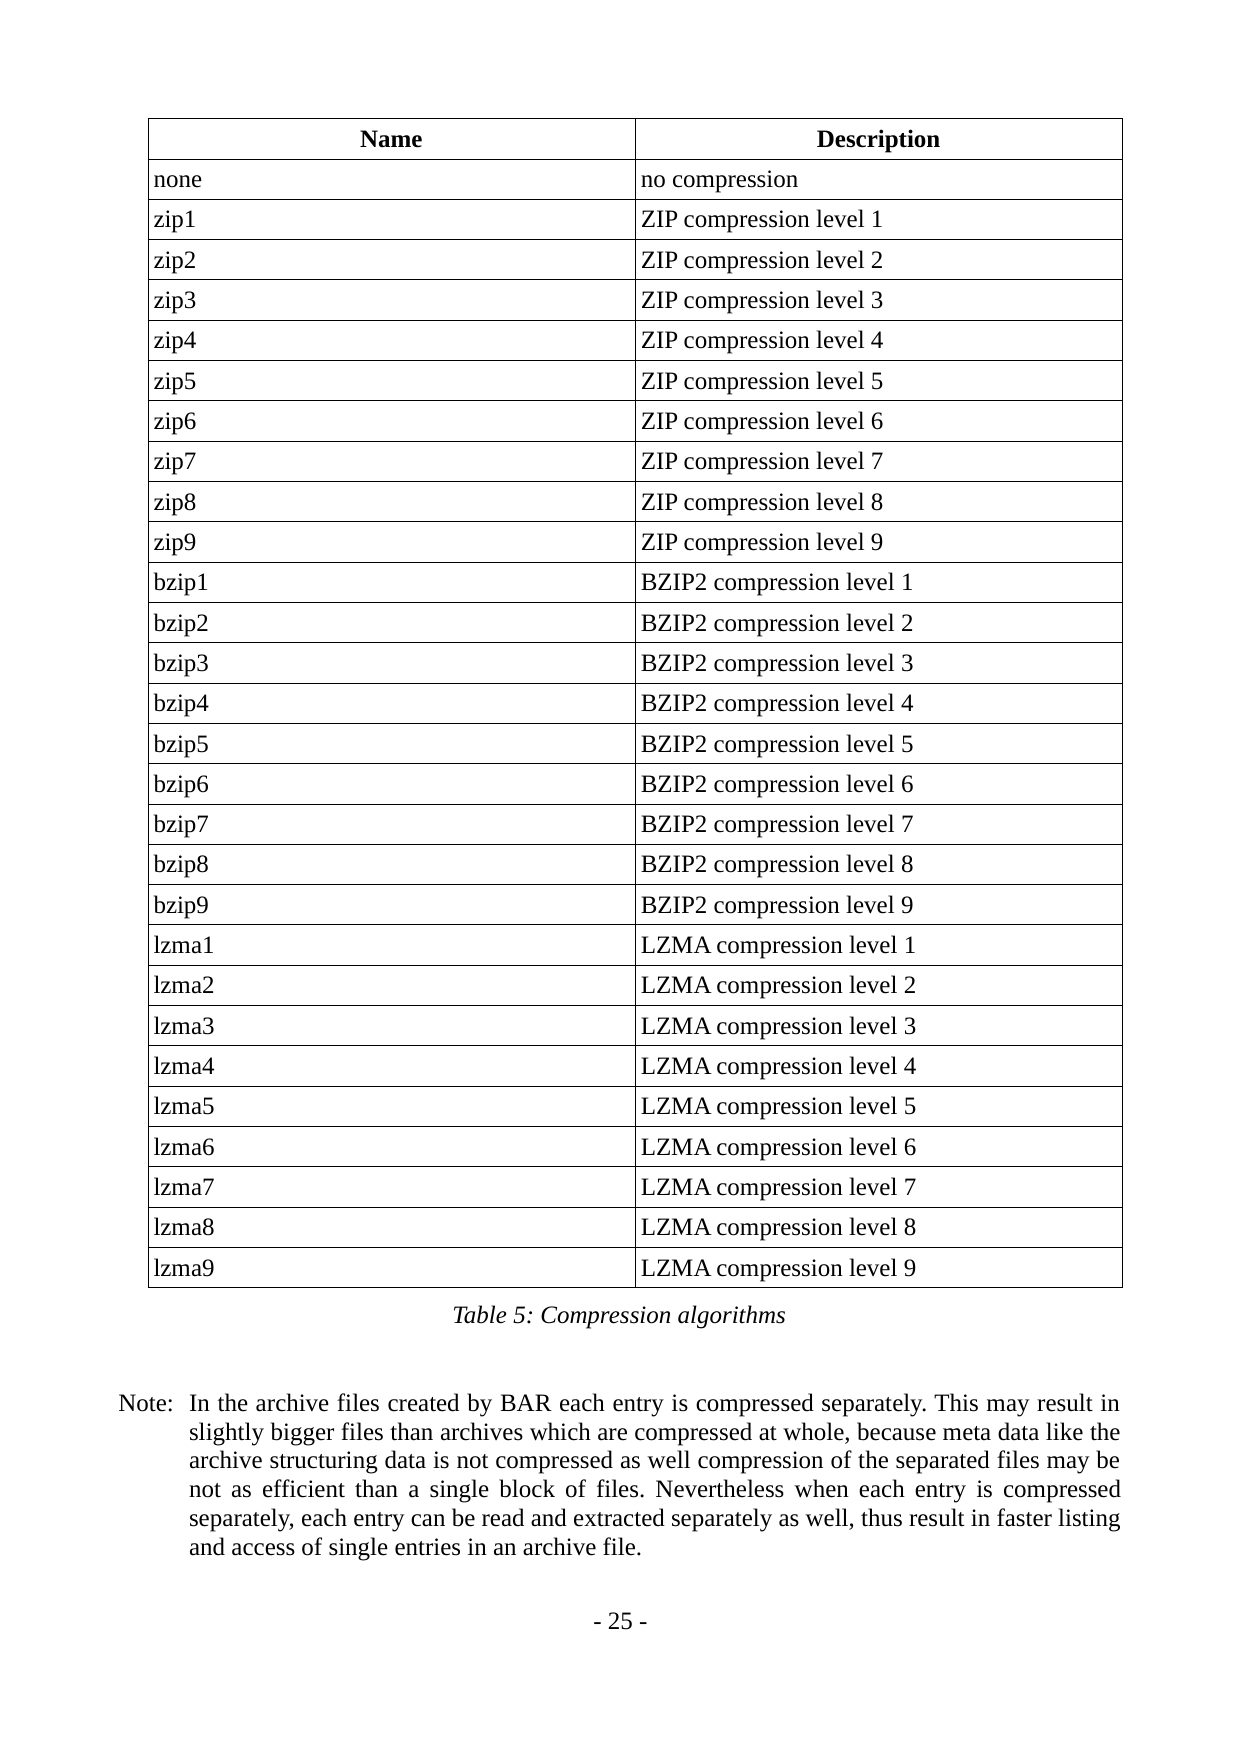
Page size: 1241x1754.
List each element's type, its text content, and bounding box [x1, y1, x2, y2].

table_cell bzip8 [149, 845, 635, 884]
table_cell zip6 [149, 401, 635, 441]
table_header Name [149, 119, 635, 158]
table_cell lzma5 [149, 1087, 635, 1126]
table_cell bzip3 [149, 643, 635, 682]
table_cell LZMA compression level 3 [636, 1006, 1122, 1045]
table_cell ZIP compression level 6 [636, 401, 1122, 441]
table_cell BZIP2 compression level 9 [636, 885, 1122, 924]
table_cell bzip4 [149, 684, 635, 723]
table_cell LZMA compression level 1 [636, 925, 1122, 965]
table_cell ZIP compression level 9 [636, 522, 1122, 562]
table_cell LZMA compression level 6 [636, 1127, 1122, 1166]
table_cell zip3 [149, 280, 635, 320]
table_cell no compression [636, 160, 1122, 199]
table_cell ZIP compression level 1 [636, 200, 1122, 239]
table_cell bzip6 [149, 764, 635, 803]
table_cell bzip1 [149, 563, 635, 602]
table_cell LZMA compression level 7 [636, 1167, 1122, 1207]
table_cell ZIP compression level 8 [636, 482, 1122, 521]
table_cell LZMA compression level 5 [636, 1087, 1122, 1126]
table_cell lzma6 [149, 1127, 635, 1166]
table_cell bzip9 [149, 885, 635, 924]
table_cell lzma1 [149, 925, 635, 965]
table_cell BZIP2 compression level 7 [636, 805, 1122, 844]
table_cell LZMA compression level 9 [636, 1248, 1122, 1287]
table_cell lzma7 [149, 1167, 635, 1207]
text Table 5: Compression algorithms [118, 1300, 1122, 1328]
table_cell lzma2 [149, 966, 635, 1005]
table_cell lzma8 [149, 1208, 635, 1247]
table_header Description [636, 119, 1122, 158]
table_cell zip4 [149, 321, 635, 360]
table_cell ZIP compression level 3 [636, 280, 1122, 320]
table_cell lzma3 [149, 1006, 635, 1045]
table_cell ZIP compression level 2 [636, 240, 1122, 279]
table_cell bzip5 [149, 724, 635, 763]
table_cell BZIP2 compression level 2 [636, 603, 1122, 642]
table_cell BZIP2 compression level 5 [636, 724, 1122, 763]
table_cell LZMA compression level 2 [636, 966, 1122, 1005]
table_cell lzma4 [149, 1046, 635, 1086]
table_cell zip1 [149, 200, 635, 239]
table_cell bzip7 [149, 805, 635, 844]
table_cell BZIP2 compression level 1 [636, 563, 1122, 602]
table_cell zip8 [149, 482, 635, 521]
table_cell ZIP compression level 7 [636, 442, 1122, 481]
table_cell BZIP2 compression level 3 [636, 643, 1122, 682]
table_cell BZIP2 compression level 4 [636, 684, 1122, 723]
table_cell LZMA compression level 4 [636, 1046, 1122, 1086]
table_cell zip9 [149, 522, 635, 562]
table_cell ZIP compression level 5 [636, 361, 1122, 400]
table_cell BZIP2 compression level 6 [636, 764, 1122, 803]
table_cell zip2 [149, 240, 635, 279]
table_cell BZIP2 compression level 8 [636, 845, 1122, 884]
text Note: In the archive files created by BAR each entry is compressed separately. This may result in slightly bigger files than archives which are compressed at whole, because meta data like the archive structuring data is not compressed as well compression of the separated files may be not as efficient than a single block of files. Nevertheless when each entry is compressed separately, each entry can be read and extracted separately as well, thus result in faster listing and access of single entries in an archive file. [118, 1388, 1122, 1561]
table_cell ZIP compression level 4 [636, 321, 1122, 360]
table_cell LZMA compression level 8 [636, 1208, 1122, 1247]
table_cell bzip2 [149, 603, 635, 642]
table_cell lzma9 [149, 1248, 635, 1287]
table_cell none [149, 160, 635, 199]
table_cell zip7 [149, 442, 635, 481]
table_cell zip5 [149, 361, 635, 400]
